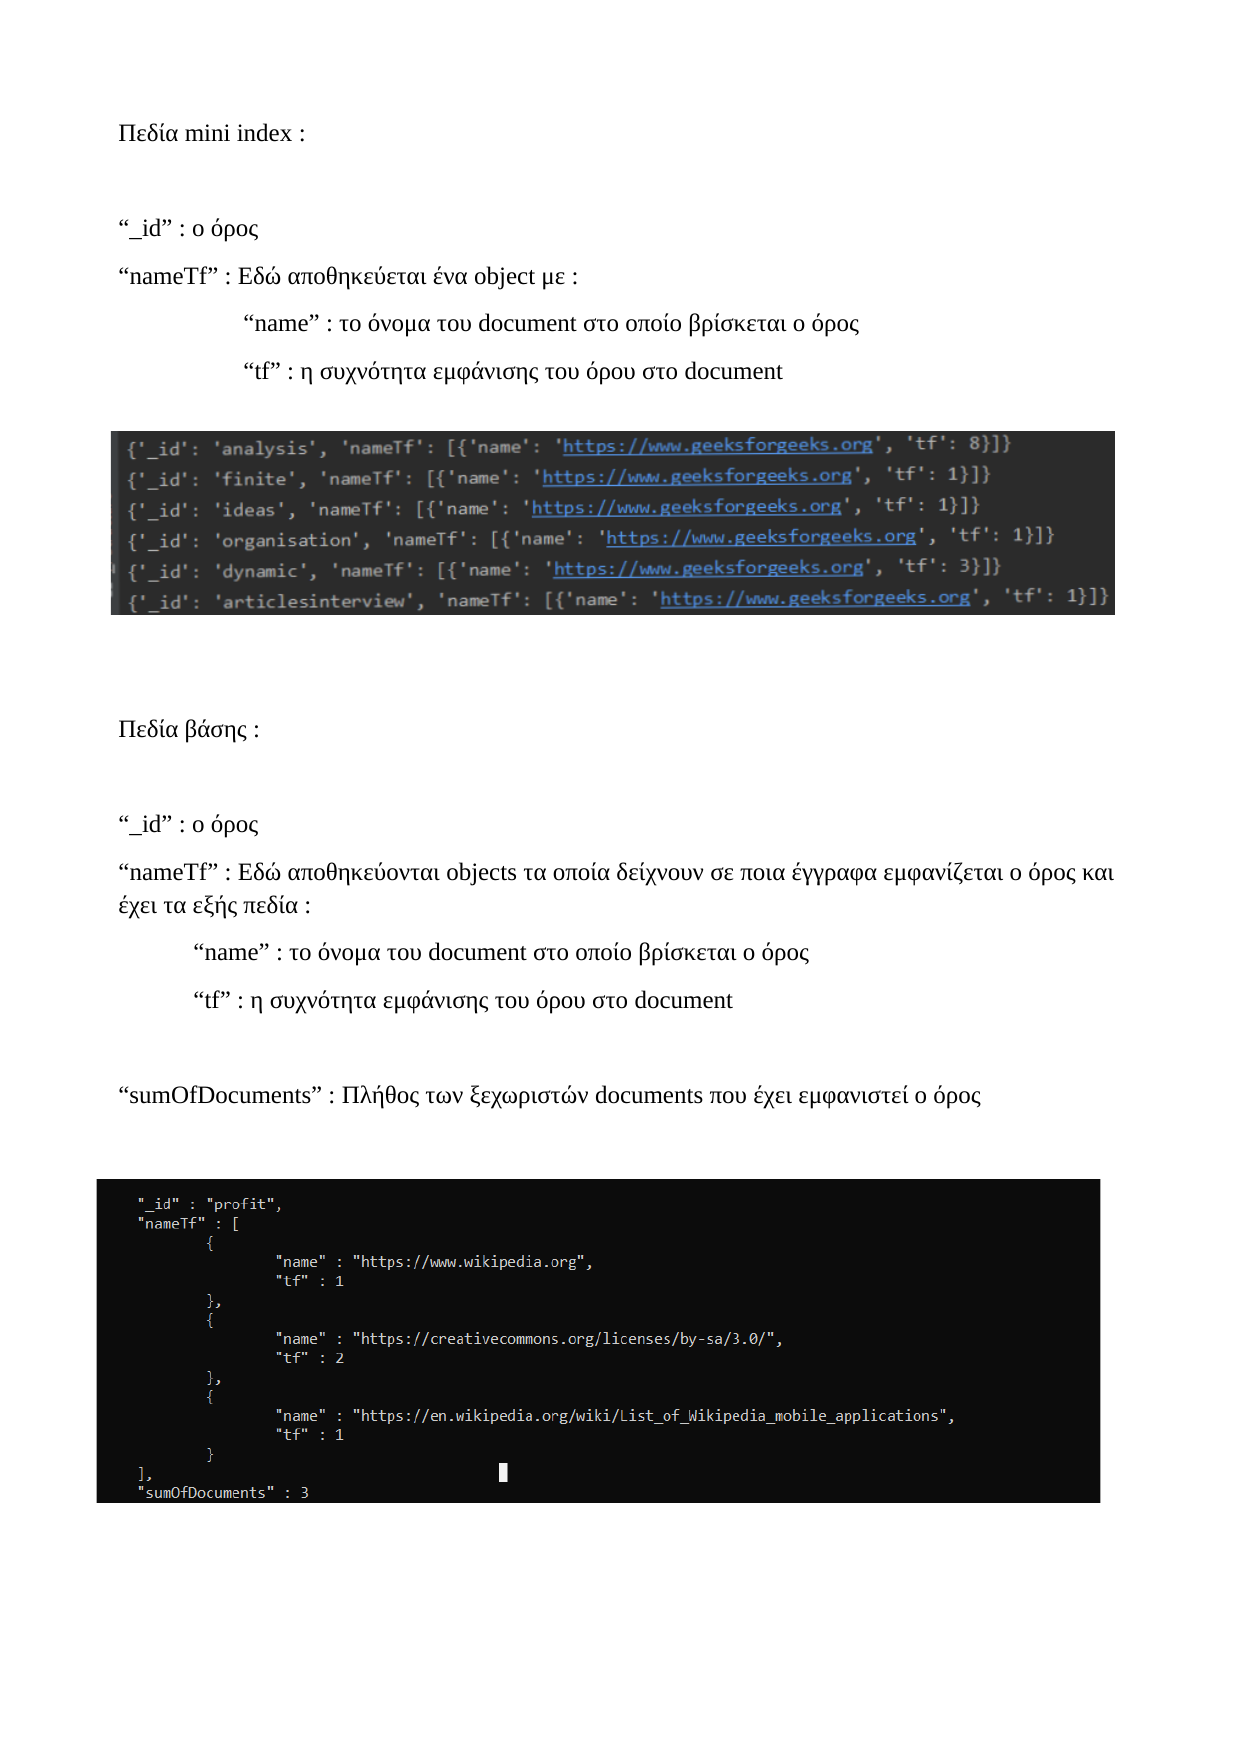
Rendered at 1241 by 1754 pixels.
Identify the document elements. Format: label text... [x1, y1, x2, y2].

text “name” : το όνομα του document στο οποίο βρίσκεται ο όρος [118, 308, 1122, 337]
text “nameTf” : Εδώ αποθηκεύεται ένα object με : [118, 261, 1122, 290]
picture [96, 1179, 1101, 1503]
text “_id” : ο όρος [118, 809, 1122, 838]
text Πεδία βάσης : [118, 714, 1122, 743]
text Πεδία mini index : [118, 118, 1122, 147]
text “sumOfDocuments” : Πλήθος των ξεχωριστών documents που έχει εμφανιστεί ο όρος [118, 1080, 1122, 1109]
text “tf” : η συχνότητα εμφάνισης του όρου στο document [118, 356, 1122, 385]
text “name” : το όνομα του document στο οποίο βρίσκεται ο όρος [118, 937, 1122, 966]
text “tf” : η συχνότητα εμφάνισης του όρου στο document [118, 985, 1122, 1014]
text “nameTf” : Εδώ αποθηκεύονται objects τα οποία δείχνουν σε ποια έγγραφα εμφανίζεται ο όρος και έχει τα εξής πεδία : [118, 857, 1122, 919]
picture [110, 431, 1115, 615]
text “_id” : ο όρος [118, 213, 1122, 242]
